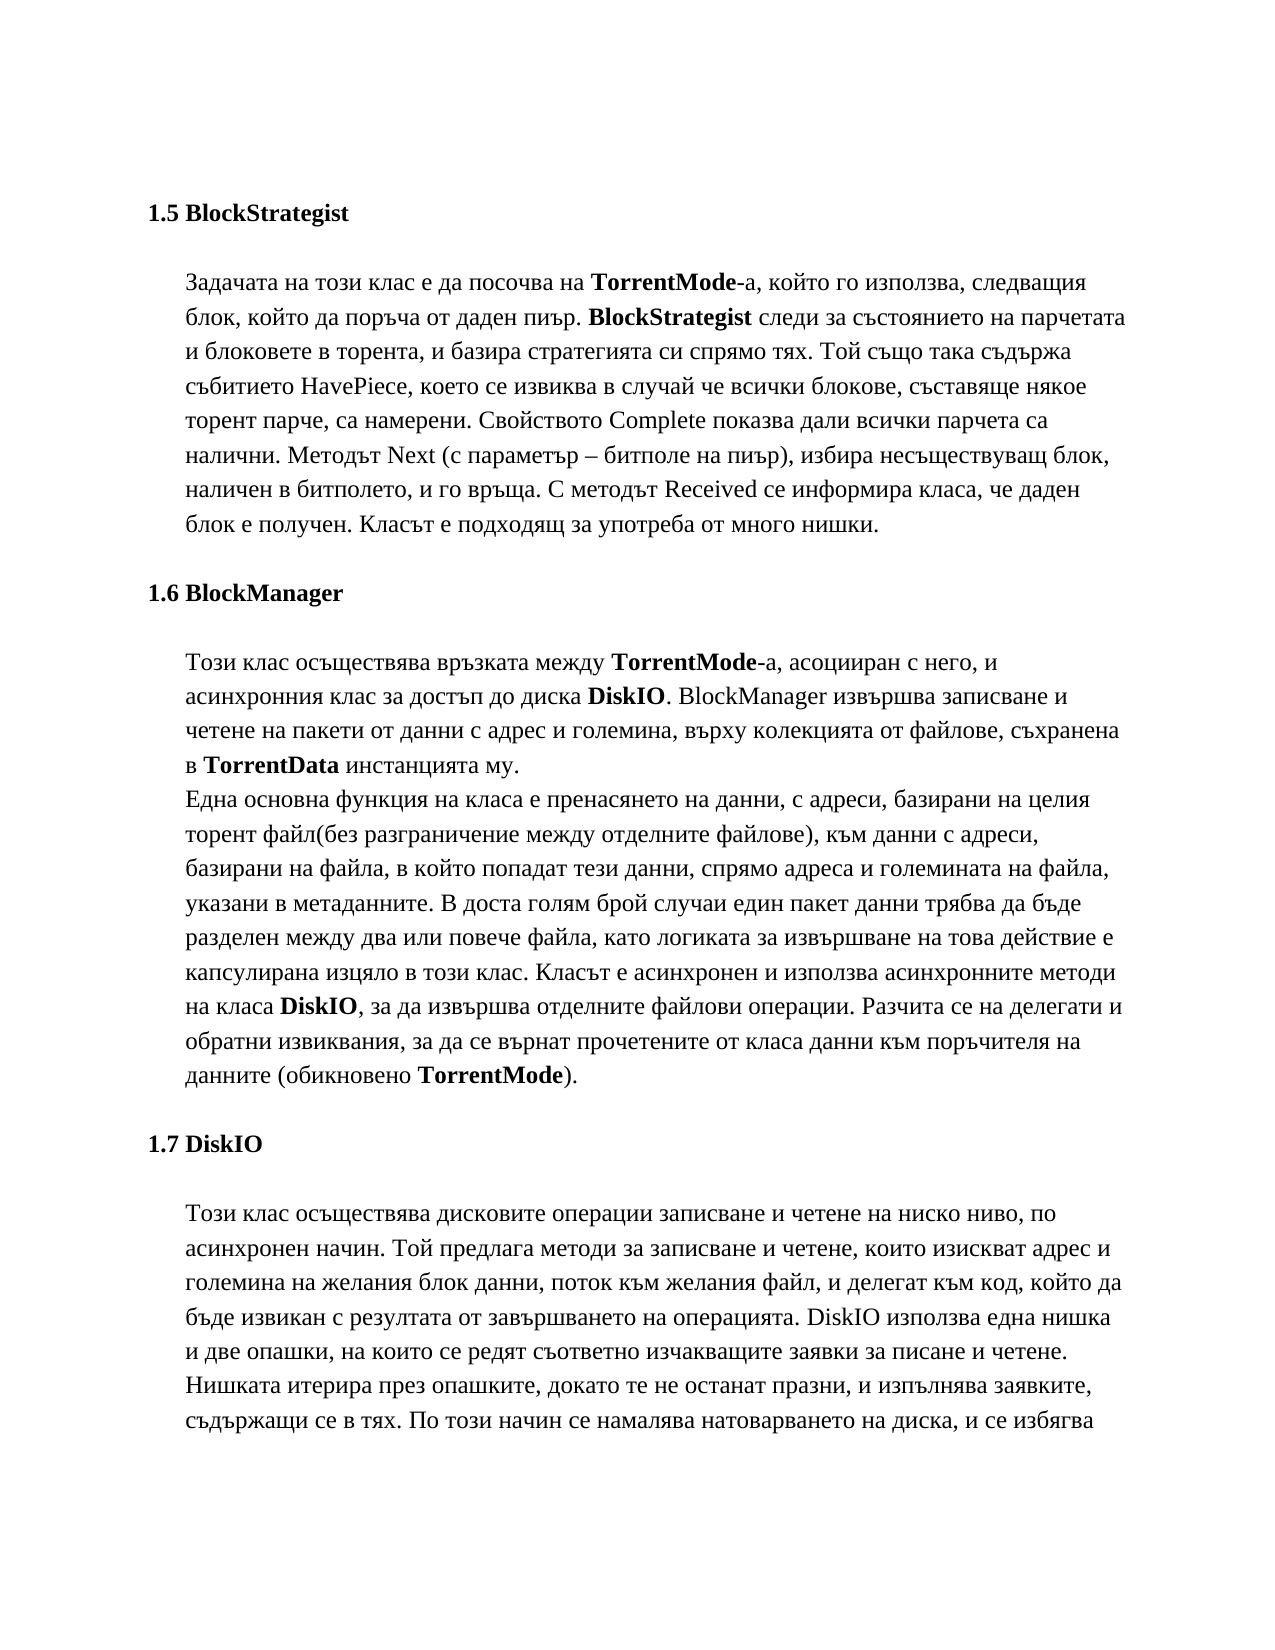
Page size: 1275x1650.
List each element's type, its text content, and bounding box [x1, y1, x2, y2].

list DiskIO [148, 1129, 1127, 1158]
list Този клас осъществява дисковите операции записване и четене на ниско ниво, по асинхронен начин. Той предлага методи за записване и четене, които изискват адрес и големина на желания блок данни, поток към желания файл, и делегат към код, който да бъде извикан с резултата от завършването на операцията. DiskIO използва една нишка и две опашки, на които се редят съответно изчакващите заявки за писане и четене. Нишката итерира през опашките, докато те не останат празни, и изпълнява заявките, съдържащи се в тях. По този начин се намалява натоварването на диска, и се избягва [185, 1198, 1127, 1434]
list BlockManager [148, 578, 1127, 606]
list Задачата на този клас е да посочва на TorrentMode-a, който го използва, следващия блок, който да поръча от даден пиър. BlockStrategist следи за състоянието на парчетата и блоковете в торента, и базира стратегията си спрямо тях. Той също така съдържа събитието HavePiece, което се извиква в случай че всички блокове, съставяще някое торент парче, са намерени. Свойството Complete показва дали всички парчета са налични. Методът Next (с параметър – битполе на пиър), избира несъществуващ блок, наличен в битполето, и го връща. С методът Received се информира класа, че даден блок е получен. Класът е подходящ за употреба от много нишки. [185, 267, 1127, 537]
list BlockStrategist [148, 198, 1127, 227]
list Една основна функция на класа е пренасянето на данни, с адреси, базирани на целия торент файл(без разграничение между отделните файлове), към данни с адреси, базирани на файла, в който попадат тези данни, спрямо адреса и големината на файла, указани в метаданните. В доста голям брой случаи един пакет данни трябва да бъде разделен между два или повече файла, като логиката за извършване на това действие е капсулирана изцяло в този клас. Класът е асинхронен и използва асинхронните методи на класа DiskIO, за да извършва отделните файлови операции. Разчита се на делегати и обратни извиквания, за да се върнат прочетените от класа данни към поръчителя на данните (обикновено TorrentMode). [185, 784, 1127, 1089]
list Този клас осъществява връзката между TorrentMode-a, асоцииран с него, и асинхронния клас за достъп до диска DiskIO. BlockManager извършва записване и четене на пакети от данни с адрес и големина, върху колекцията от файлове, съхранена в TorrentData инстанцията му. [185, 647, 1127, 779]
